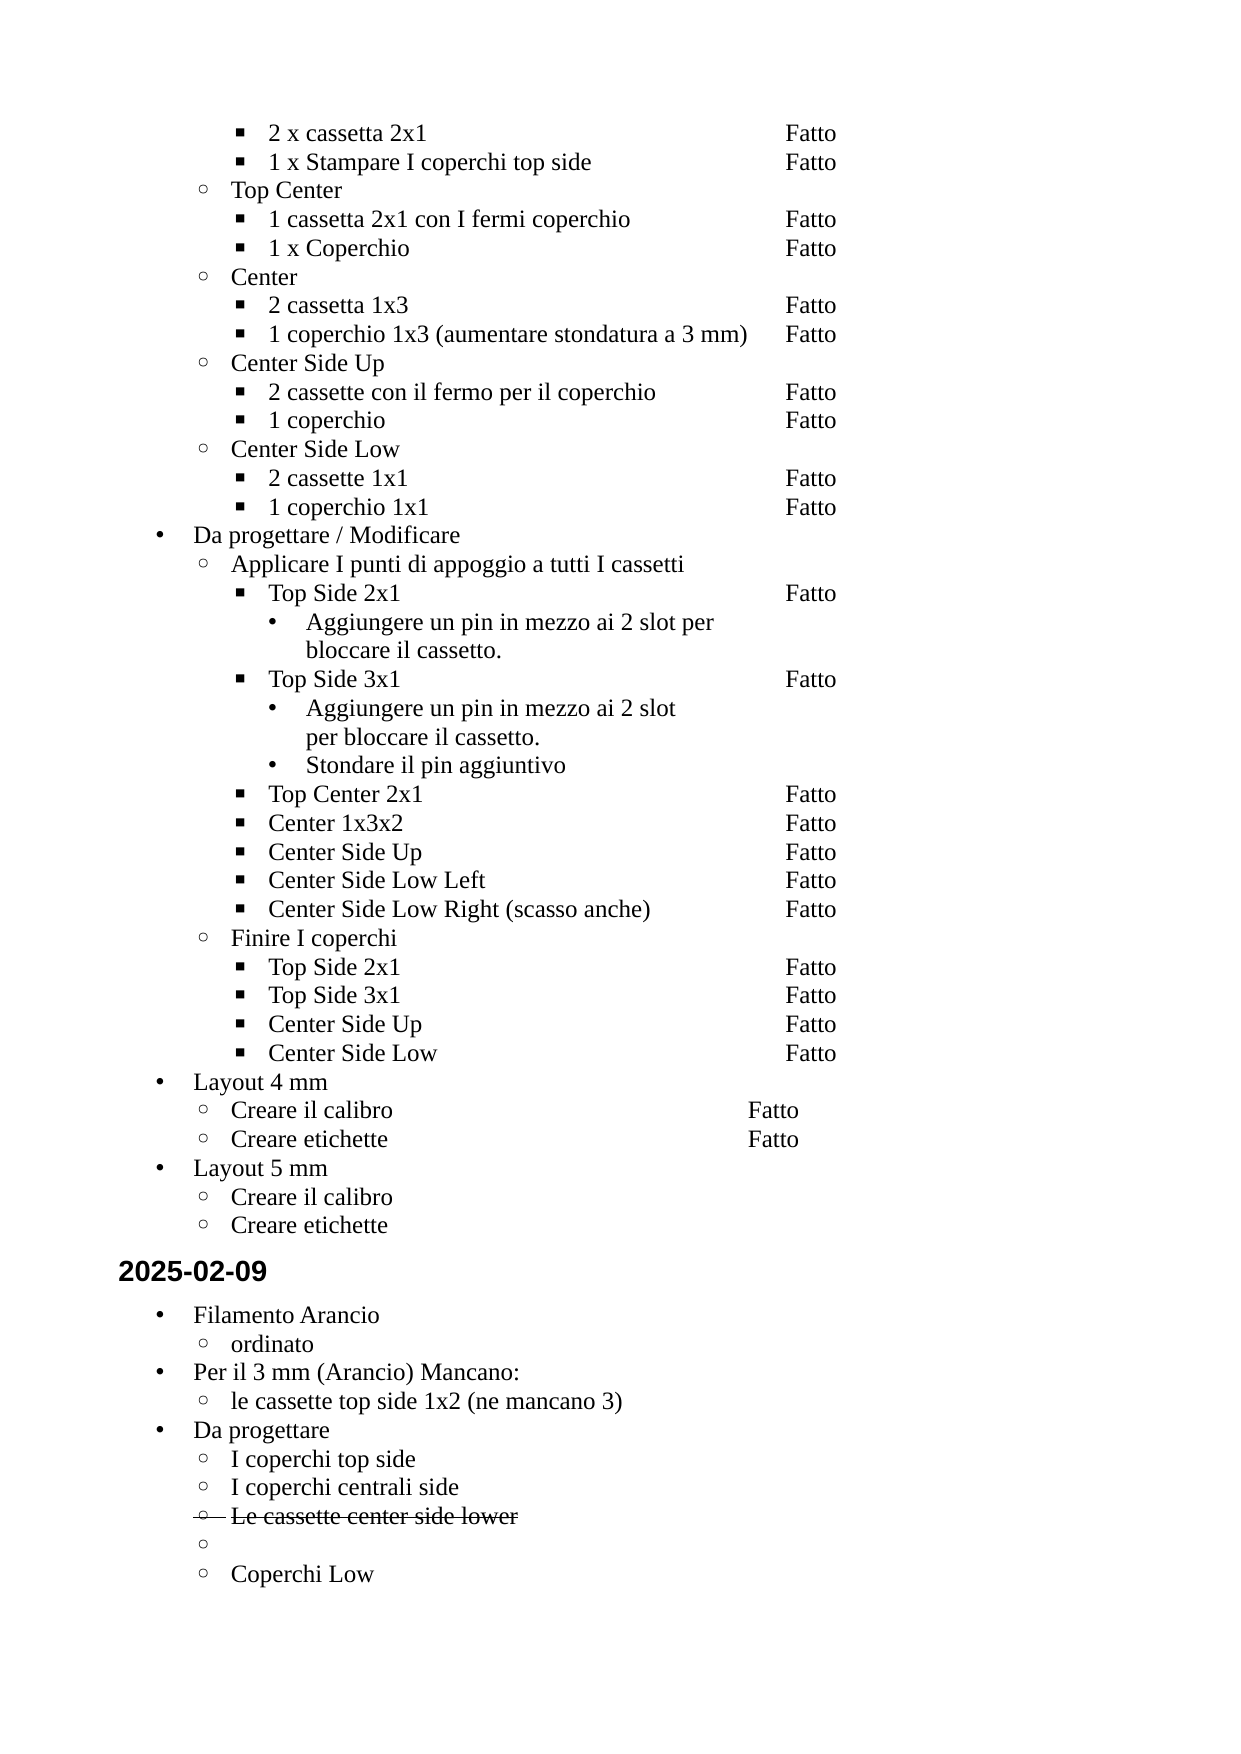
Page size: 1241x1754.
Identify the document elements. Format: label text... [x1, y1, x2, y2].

subtitle 2025-02-09 [118, 1254, 1122, 1287]
list Center Side Up [193, 348, 1122, 377]
list 2 x cassetta 2x1 Fatto [231, 118, 1122, 147]
list Layout 4 mm [156, 1067, 1122, 1096]
list Aggiungere un pin in mezzo ai 2 slot per bloccare il cassetto. [268, 607, 1122, 664]
list Center [193, 262, 1122, 291]
list Per il 3 mm (Arancio) Mancano: [156, 1357, 1122, 1386]
list 1 x Coperchio Fatto [231, 233, 1122, 262]
list Da progettare / Modificare [156, 521, 1122, 549]
list Top Side 3x1 Fatto [231, 664, 1122, 693]
list Center Side Low Left Fatto [231, 866, 1122, 894]
list Center Side Low Fatto [231, 1038, 1122, 1067]
list Top Side 3x1 Fatto [231, 981, 1122, 1009]
list Creare il calibro [193, 1182, 1122, 1211]
list Coperchi Low [193, 1559, 1122, 1587]
list le cassette top side 1x2 (ne mancano 3) [193, 1386, 1122, 1415]
list Aggiungere un pin in mezzo ai 2 slot per bloccare il cassetto. [268, 693, 1122, 751]
list 1 coperchio Fatto [231, 406, 1122, 434]
list Center Side Low [193, 434, 1122, 463]
list 2 cassette con il fermo per il coperchio Fatto [231, 377, 1122, 406]
list I coperchi top side [193, 1444, 1122, 1472]
list Stondare il pin aggiuntivo [268, 751, 1122, 779]
list 1 coperchio 1x1 Fatto [231, 492, 1122, 521]
list I coperchi centrali side [193, 1472, 1122, 1501]
list Center Side Up Fatto [231, 1009, 1122, 1038]
list Le cassette center side lower [193, 1501, 1122, 1530]
list 2 cassette 1x1 Fatto [231, 463, 1122, 492]
list Finire I coperchi [193, 923, 1122, 952]
list Center Side Up Fatto [231, 837, 1122, 866]
list Top Side 2x1 Fatto [231, 578, 1122, 607]
list Creare etichette [193, 1211, 1122, 1239]
list Creare il calibro Fatto [193, 1096, 1122, 1124]
list 1 cassetta 2x1 con I fermi coperchio Fatto [231, 204, 1122, 233]
list 1 coperchio 1x3 (aumentare stondatura a 3 mm) Fatto [231, 319, 1122, 348]
list Filamento Arancio [156, 1300, 1122, 1329]
list 1 x Stampare I coperchi top side Fatto [231, 147, 1122, 176]
list Top Center 2x1 Fatto [231, 779, 1122, 808]
list Applicare I punti di appoggio a tutti I cassetti [193, 549, 1122, 578]
list Da progettare [156, 1415, 1122, 1444]
list Top Side 2x1 Fatto [231, 952, 1122, 981]
list Layout 5 mm [156, 1153, 1122, 1182]
list Top Center [193, 176, 1122, 204]
list Center 1x3x2 Fatto [231, 808, 1122, 837]
list ordinato [193, 1329, 1122, 1357]
list Center Side Low Right (scasso anche) Fatto [231, 894, 1122, 923]
list 2 cassetta 1x3 Fatto [231, 291, 1122, 319]
list Creare etichette Fatto [193, 1124, 1122, 1153]
